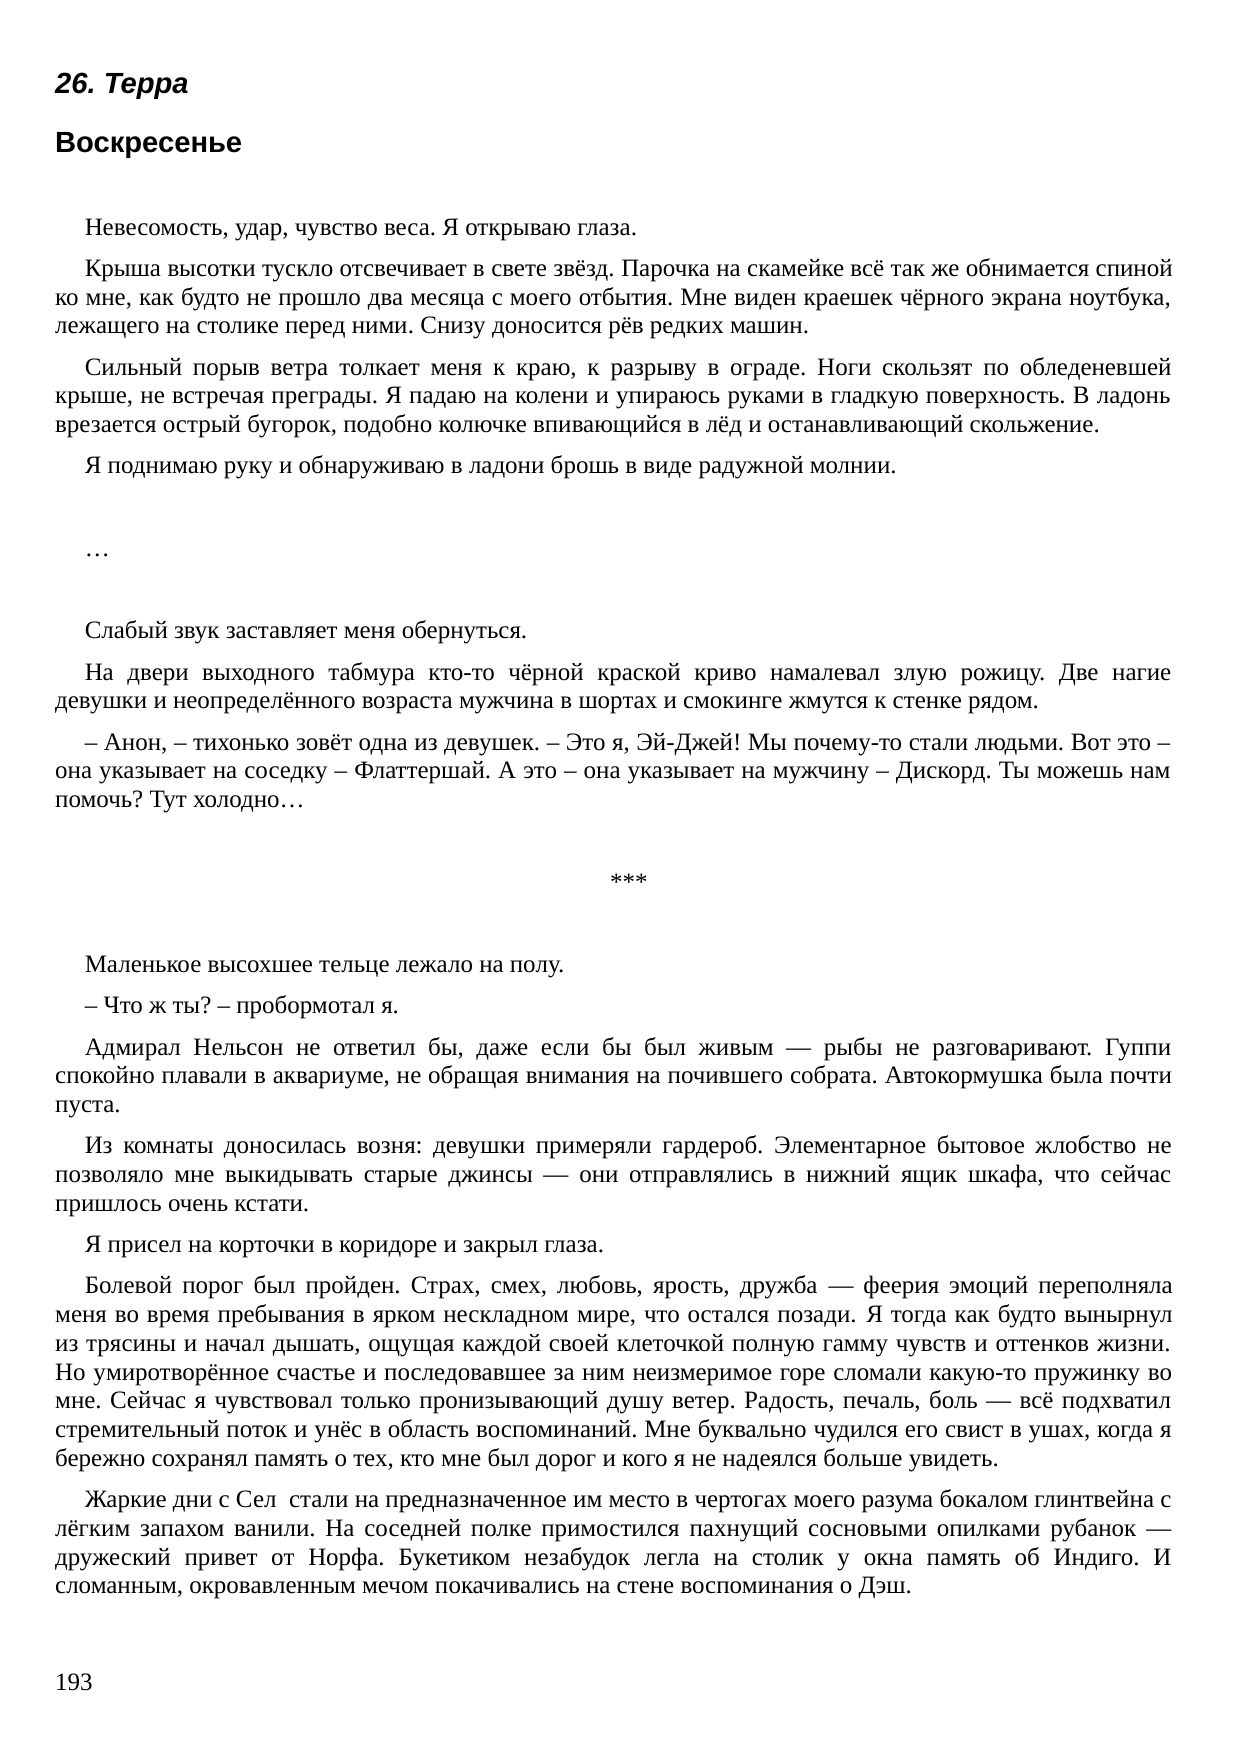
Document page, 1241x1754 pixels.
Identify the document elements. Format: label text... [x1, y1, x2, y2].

subtitle 26. Терра [55, 66, 1173, 99]
subtitle Воскресенье [55, 124, 1173, 158]
text Слабый звук заставляет меня обернуться. [55, 616, 1173, 644]
text Из комнаты доносилась возня: девушки примеряли гардероб. Элементарное бытовое жлобство не позволяло мне выкидывать старые джинсы — они отправлялись в нижний ящик шкафа, что сейчас пришлось очень кстати. [55, 1131, 1173, 1217]
text Адмирал Нельсон не ответил бы, даже если бы был живым — рыбы не разговаривают. Гуппи спокойно плавали в аквариуме, не обращая внимания на почившего собрата. Автокормушка была почти пуста. [55, 1032, 1173, 1118]
text – Что ж ты? – пробормотал я. [55, 991, 1173, 1019]
text *** [55, 867, 1173, 896]
text Сильный порыв ветра толкает меня к краю, к разрыву в ограде. Ноги скользят по обледеневшей крыше, не встречая преграды. Я падаю на колени и упираюсь руками в гладкую поверхность. В ладонь врезается острый бугорок, подобно колючке впивающийся в лёд и останавливающий скольжение. [55, 352, 1173, 438]
text На двери выходного табмура кто-то чёрной краской криво намалевал злую рожицу. Две нагие девушки и неопределённого возраста мужчина в шортах и смокинге жмутся к стенке рядом. [55, 657, 1173, 714]
text Невесомость, удар, чувство веса. Я открываю глаза. [55, 212, 1173, 241]
text Маленькое высохшее тельце лежало на полу. [55, 949, 1173, 978]
text – Анон, – тихонько зовёт одна из девушек. – Это я, Эй-Джей! Мы почему-то стали людьми. Вот это – она указывает на соседку – Флаттершай. А это – она указывает на мужчину – Дискорд. Ты можешь нам помочь? Тут холодно… [55, 727, 1173, 813]
text … [55, 533, 1173, 562]
text Жаркие дни с Сел стали на предназначенное им место в чертогах моего разума бокалом глинтвейна с лёгким запахом ванили. На соседней полке примостился пахнущий сосновыми опилками рубанок — дружеский привет от Норфа. Букетиком незабудок легла на столик у окна память об Индиго. И сломанным, окровавленным мечом покачивались на стене воспоминания о Дэш. [55, 1484, 1173, 1599]
text Болевой порог был пройден. Страх, смех, любовь, ярость, дружба — феерия эмоций переполняла меня во время пребывания в ярком нескладном мире, что остался позади. Я тогда как будто вынырнул из трясины и начал дышать, ощущая каждой своей клеточкой полную гамму чувств и оттенков жизни. Но умиротворённое счастье и последовавшее за ним неизмеримое горе сломали какую-то пружинку во мне. Сейчас я чувствовал только пронизывающий душу ветер. Радость, печаль, боль — всё подхватил стремительный поток и унёс в область воспоминаний. Мне буквально чудился его свист в ушах, когда я бережно сохранял память о тех, кто мне был дорог и кого я не надеялся больше увидеть. [55, 1271, 1173, 1472]
text Я поднимаю руку и обнаруживаю в ладони брошь в виде радужной молнии. [55, 451, 1173, 479]
text Я присел на корточки в коридоре и закрыл глаза. [55, 1229, 1173, 1258]
text Крыша высотки тускло отсвечивает в свете звёзд. Парочка на скамейке всё так же обнимается спиной ко мне, как будто не прошло два месяца с моего отбытия. Мне виден краешек чёрного экрана ноутбука, лежащего на столике перед ними. Снизу доносится рёв редких машин. [55, 253, 1173, 339]
